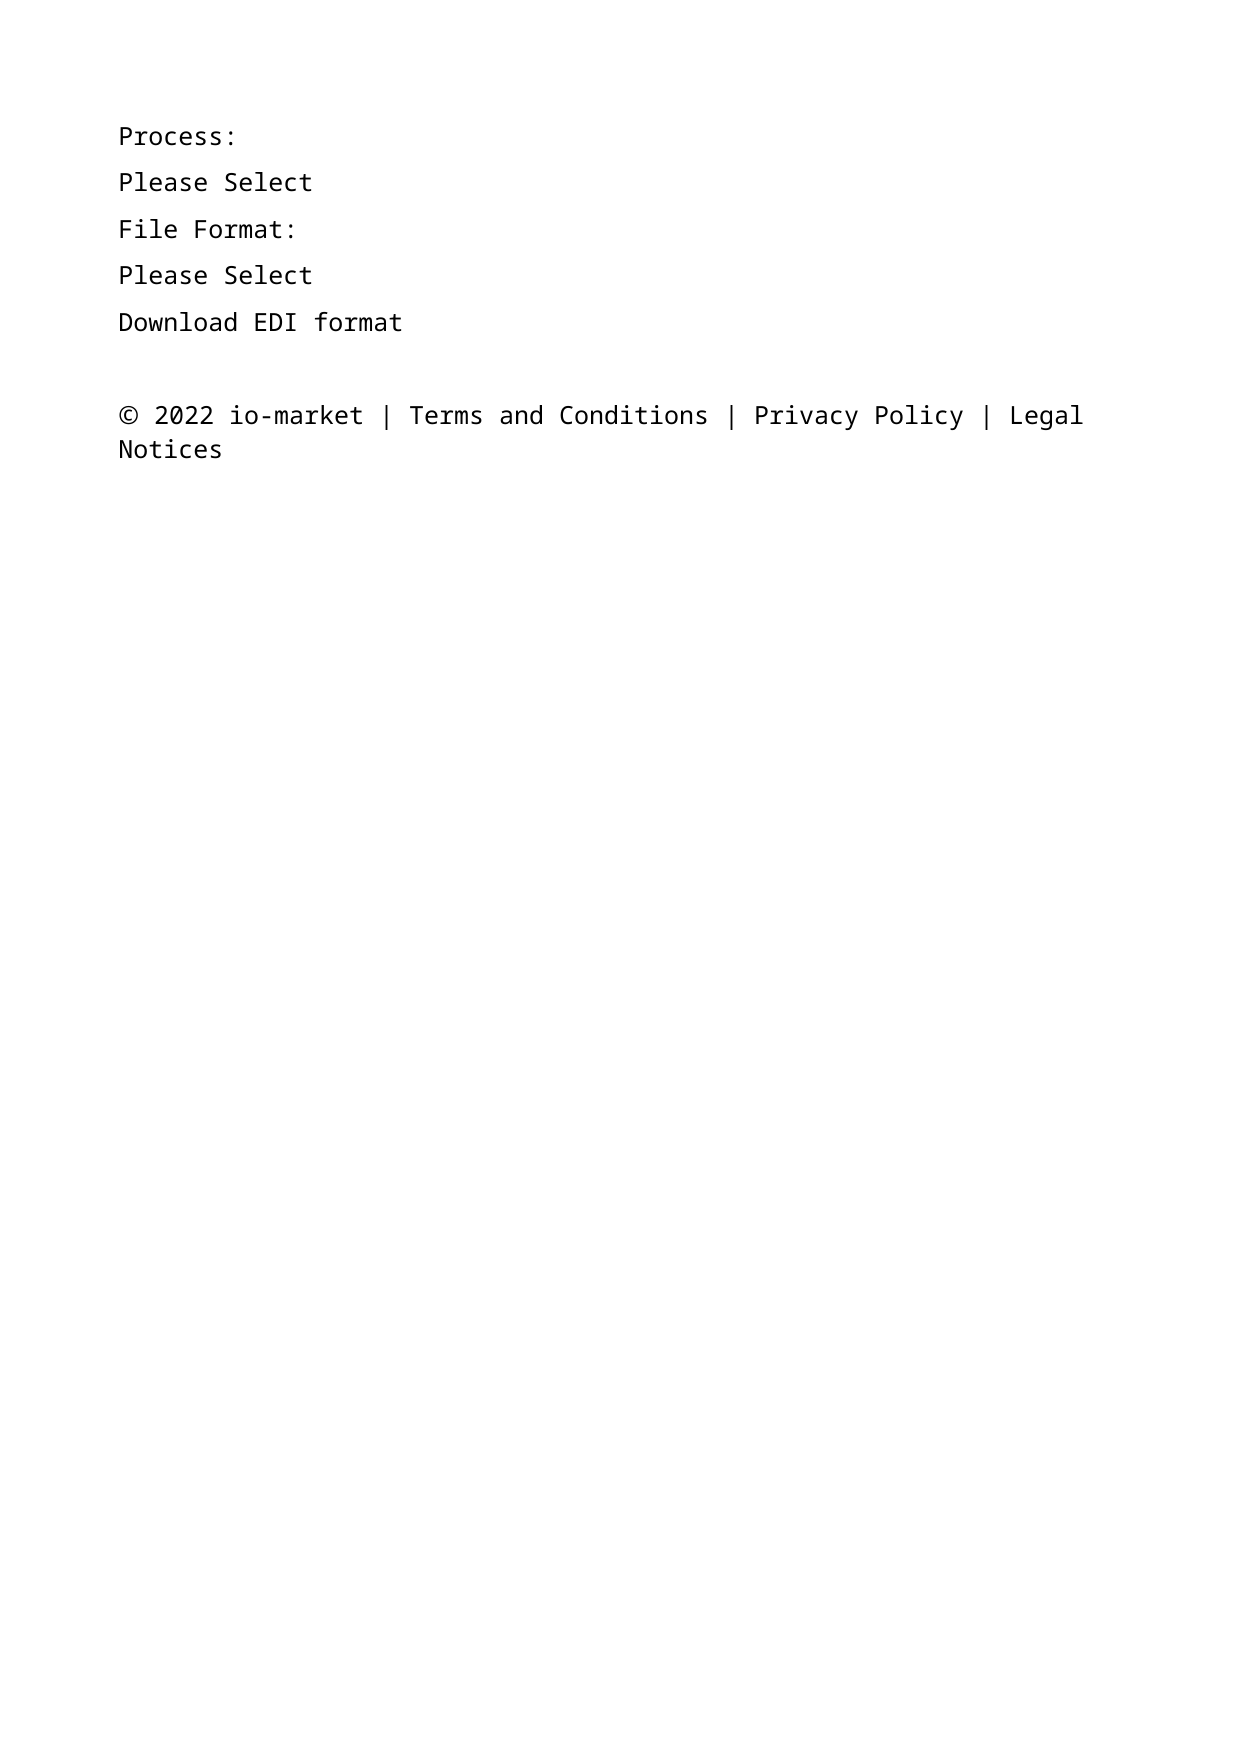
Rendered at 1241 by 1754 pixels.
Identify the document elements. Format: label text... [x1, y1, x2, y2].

text File Format: [118, 211, 1122, 245]
text Process: [118, 118, 1122, 152]
text Please Select [118, 258, 1122, 292]
text Please Select [118, 165, 1122, 199]
text Download EDI format [118, 304, 1122, 338]
text © 2022 io-market | Terms and Conditions | Privacy Policy | Legal Notices [118, 397, 1122, 466]
